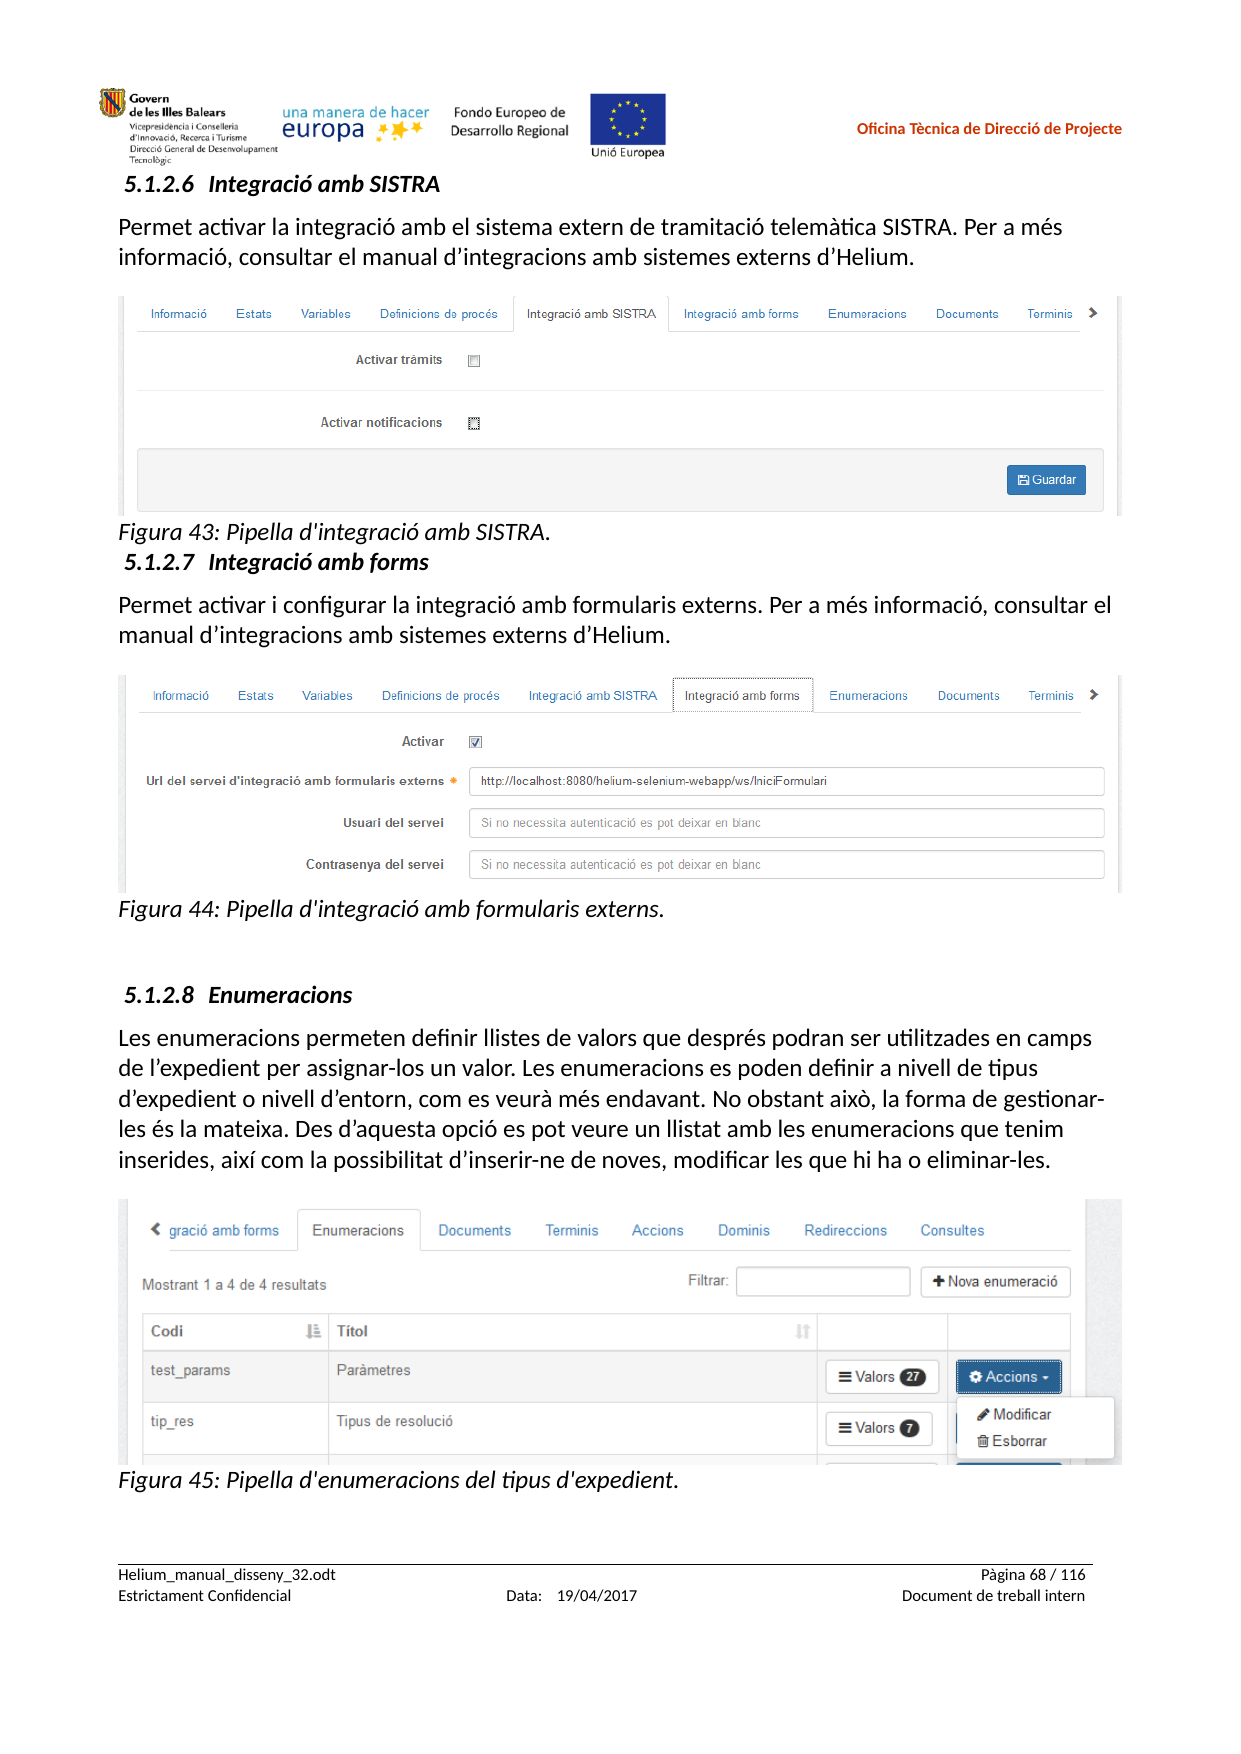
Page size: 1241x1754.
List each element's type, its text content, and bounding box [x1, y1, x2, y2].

subtitle Integració amb forms [118, 546, 1122, 577]
picture [118, 1199, 1123, 1465]
subtitle Enumeracions [118, 979, 1122, 1009]
text Figura 44: Pipella d'integració amb formularis externs. [118, 893, 1122, 923]
subtitle [118, 284, 1122, 296]
text Figura 45: Pipella d'enumeracions del tipus d'expedient. [118, 1465, 1122, 1495]
picture [118, 296, 1123, 516]
picture [118, 675, 1123, 893]
text Les enumeracions permeten definir llistes de valors que després podran ser utilitzades en camps de l’expedient per assignar-los un valor. Les enumeracions es poden definir a nivell de tipus d’expedient o nivell d’entorn, com es veurà més endavant. No obstant això, la forma de gestionar-les és la mateixa. Des d’aquesta opció es pot veure un llistat amb les enumeracions que tenim inserides, així com la possibilitat d’inserir-ne de noves, modificar les que hi ha o eliminar-les. [118, 1022, 1122, 1174]
text Figura 43: Pipella d'integració amb SISTRA. [118, 516, 1122, 546]
picture [99, 87, 668, 166]
text Permet activar la integració amb el sistema extern de tramitació telemàtica SISTRA. Per a més informació, consultar el manual d’integracions amb sistemes externs d’Helium. [118, 211, 1122, 272]
subtitle Integració amb SISTRA [118, 168, 1122, 198]
text Permet activar i configurar la integració amb formularis externs. Per a més informació, consultar el manual d’integracions amb sistemes externs d’Helium. [118, 589, 1122, 650]
